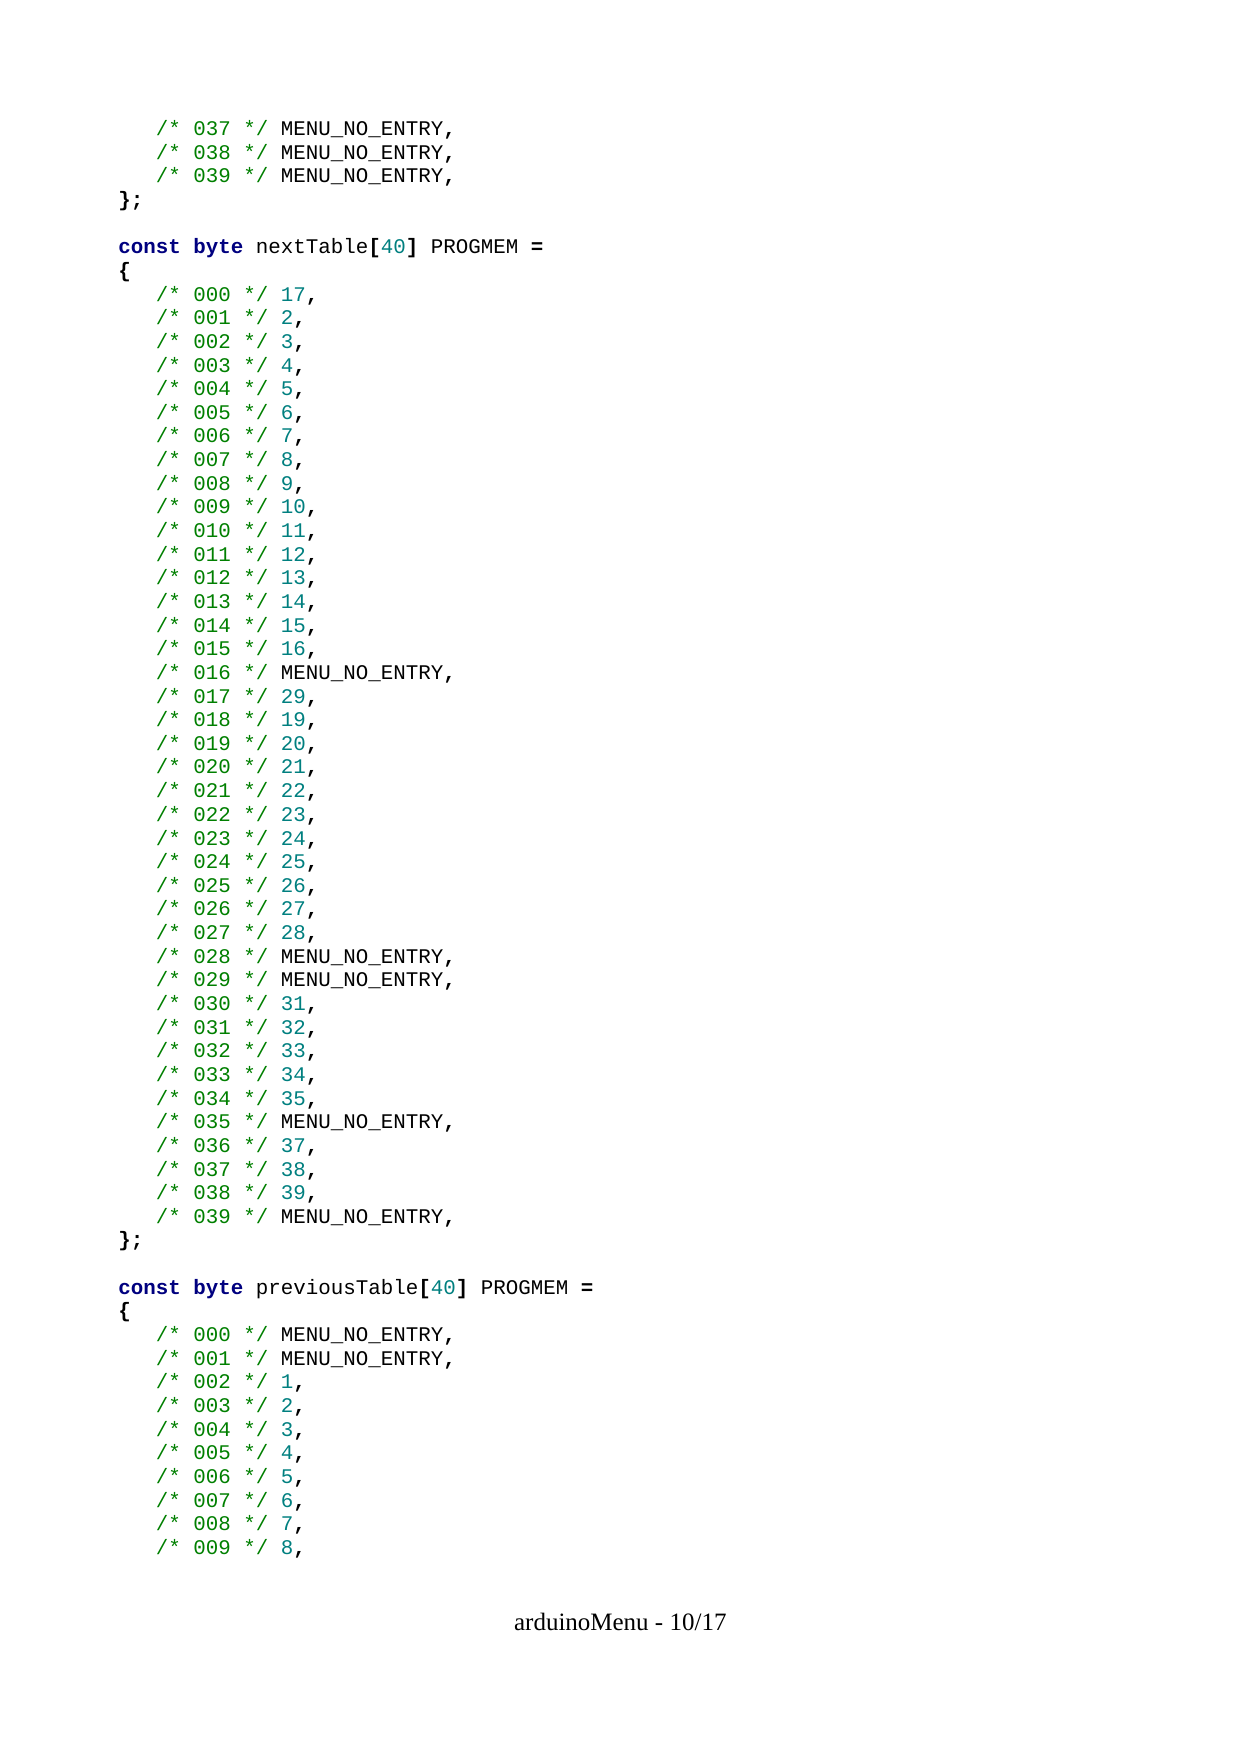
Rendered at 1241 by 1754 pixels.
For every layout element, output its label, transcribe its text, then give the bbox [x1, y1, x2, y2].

text /* 007 */ 8, [118, 449, 1122, 473]
text /* 009 */ 8, [118, 1537, 1122, 1561]
text /* 037 */ 38, [118, 1158, 1122, 1182]
text /* 003 */ 2, [118, 1395, 1122, 1419]
text /* 001 */ 2, [118, 307, 1122, 331]
text /* 020 */ 21, [118, 757, 1122, 780]
text /* 004 */ 5, [118, 378, 1122, 402]
text /* 013 */ 14, [118, 591, 1122, 615]
text /* 017 */ 29, [118, 686, 1122, 709]
text /* 006 */ 7, [118, 426, 1122, 449]
text /* 028 */ MENU_NO_ENTRY, [118, 946, 1122, 969]
text /* 009 */ 10, [118, 496, 1122, 520]
text /* 036 */ 37, [118, 1135, 1122, 1158]
text /* 034 */ 35, [118, 1088, 1122, 1111]
text /* 006 */ 5, [118, 1466, 1122, 1489]
text /* 026 */ 27, [118, 898, 1122, 922]
text /* 029 */ MENU_NO_ENTRY, [118, 969, 1122, 993]
text /* 012 */ 13, [118, 567, 1122, 591]
text /* 030 */ 31, [118, 993, 1122, 1017]
text /* 000 */ 17, [118, 284, 1122, 307]
text /* 008 */ 7, [118, 1513, 1122, 1537]
text /* 025 */ 26, [118, 875, 1122, 898]
text /* 001 */ MENU_NO_ENTRY, [118, 1348, 1122, 1371]
text /* 004 */ 3, [118, 1419, 1122, 1442]
text }; [118, 1229, 1122, 1253]
text /* 037 */ MENU_NO_ENTRY, [118, 118, 1122, 142]
text /* 038 */ 39, [118, 1182, 1122, 1206]
text /* 033 */ 34, [118, 1064, 1122, 1088]
text /* 008 */ 9, [118, 473, 1122, 496]
text /* 019 */ 20, [118, 733, 1122, 757]
text /* 010 */ 11, [118, 520, 1122, 544]
text /* 039 */ MENU_NO_ENTRY, [118, 165, 1122, 189]
text const byte nextTable[40] PROGMEM = [118, 236, 1122, 260]
text /* 002 */ 1, [118, 1371, 1122, 1395]
text /* 005 */ 6, [118, 402, 1122, 426]
text /* 007 */ 6, [118, 1489, 1122, 1513]
text /* 035 */ MENU_NO_ENTRY, [118, 1111, 1122, 1135]
text /* 016 */ MENU_NO_ENTRY, [118, 662, 1122, 686]
text /* 032 */ 33, [118, 1040, 1122, 1064]
text /* 031 */ 32, [118, 1017, 1122, 1040]
text /* 018 */ 19, [118, 709, 1122, 733]
text { [118, 260, 1122, 284]
text /* 005 */ 4, [118, 1442, 1122, 1466]
text { [118, 1300, 1122, 1324]
text /* 000 */ MENU_NO_ENTRY, [118, 1324, 1122, 1348]
text /* 027 */ 28, [118, 922, 1122, 946]
text /* 014 */ 15, [118, 615, 1122, 638]
text /* 003 */ 4, [118, 354, 1122, 378]
text /* 039 */ MENU_NO_ENTRY, [118, 1206, 1122, 1229]
text /* 015 */ 16, [118, 638, 1122, 662]
text const byte previousTable[40] PROGMEM = [118, 1277, 1122, 1300]
text }; [118, 189, 1122, 213]
text /* 011 */ 12, [118, 544, 1122, 567]
text /* 024 */ 25, [118, 851, 1122, 875]
text /* 038 */ MENU_NO_ENTRY, [118, 142, 1122, 165]
text /* 023 */ 24, [118, 827, 1122, 851]
text /* 002 */ 3, [118, 331, 1122, 354]
text /* 022 */ 23, [118, 804, 1122, 827]
text /* 021 */ 22, [118, 780, 1122, 804]
